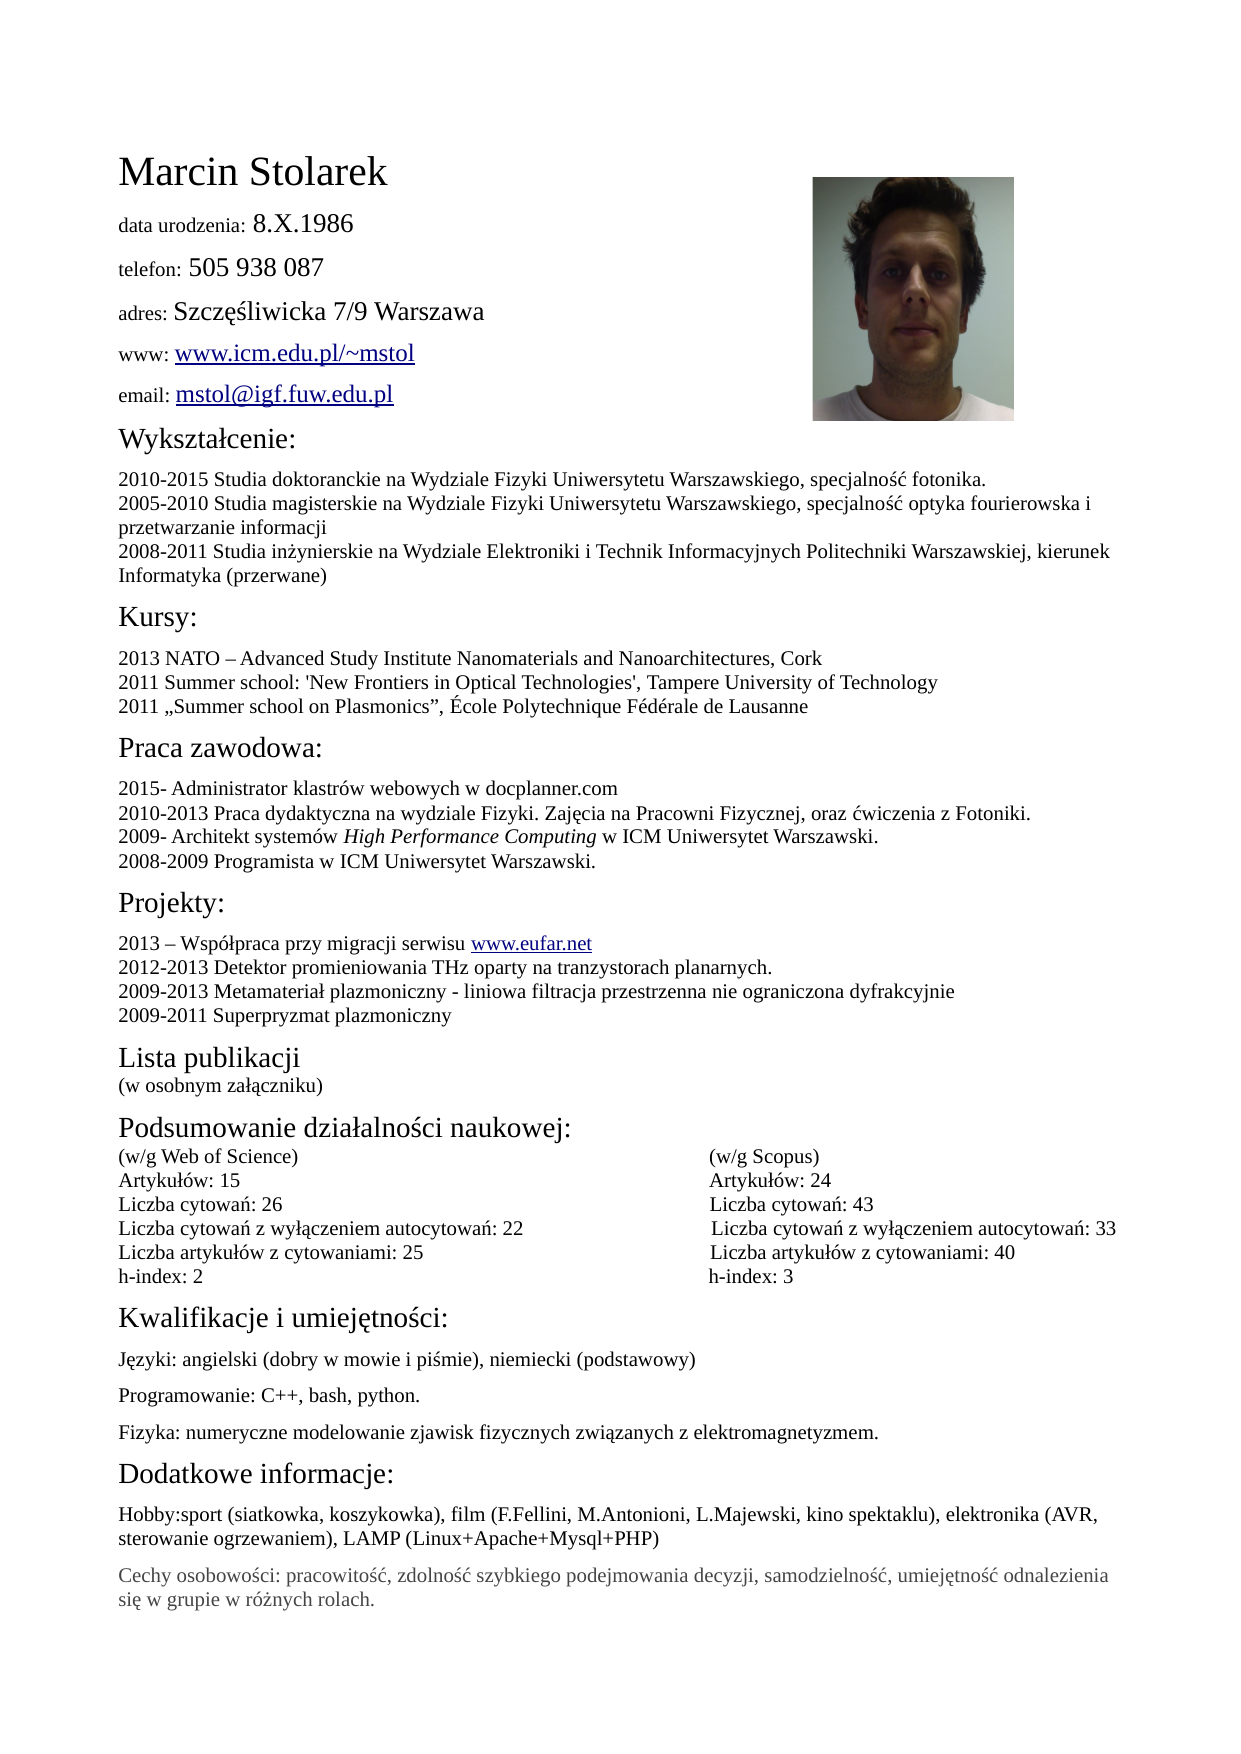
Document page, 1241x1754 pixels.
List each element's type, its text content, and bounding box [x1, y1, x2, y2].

text Fizyka: numeryczne modelowanie zjawisk fizycznych związanych z elektromagnetyzmem. [118, 1419, 1122, 1444]
text Dodatkowe informacje: [118, 1456, 1122, 1490]
text [1014, 251, 1122, 282]
text Cechy osobowości: pracowitość, zdolność szybkiego podejmowania decyzji, samodzielność, umiejętność odnalezienia się w grupie w różnych rolach. [118, 1563, 1122, 1611]
text [1014, 379, 1122, 408]
text Wykształcenie: [118, 421, 1122, 454]
text Projekty: [118, 885, 1122, 919]
text [1014, 207, 1122, 238]
text Marcin Stolarek [118, 147, 1122, 195]
text Podsumowanie działalności naukowej: (w/g Web of Science) (w/g Scopus) Artykułów: 15 Artykułów: 24 Liczba cytowań: 26 Liczba cytowań: 43 Liczba cytowań z wyłączeniem autocytowań: 22 Liczba cytowań z wyłączeniem autocytowań: 33 Liczba artykułów z cytowaniami: 25 Liczba artykułów z cytowaniami: 40 h-index: 2 h-index: 3 [118, 1110, 1122, 1288]
text 2015- Administrator klastrów webowych w docplanner.com 2010-2013 Praca dydaktyczna na wydziale Fizyki. Zajęcia na Pracowni Fizycznej, oraz ćwiczenia z Fotoniki. 2009- Architekt systemów High Performance Computing w ICM Uniwersytet Warszawski. 2008-2009 Programista w ICM Uniwersytet Warszawski. [118, 776, 1122, 873]
text Programowanie: C++, bash, python. [118, 1383, 1122, 1407]
text Języki: angielski (dobry w mowie i piśmie), niemiecki (podstawowy) [118, 1346, 1122, 1371]
text telefon: 505 938 087 [118, 251, 812, 282]
text 2013 – Współpraca przy migracji serwisu www.eufar.net 2012-2013 Detektor promieniowania THz oparty na tranzystorach planarnych. 2009-2013 Metamateriał plazmoniczny - liniowa filtracja przestrzenna nie ograniczona dyfrakcyjnie 2009-2011 Superpryzmat plazmoniczny [118, 931, 1122, 1027]
text Lista publikacji (w osobnym załączniku) [118, 1040, 1122, 1097]
text [1014, 294, 1122, 326]
text adres: Szczęśliwicka 7/9 Warszawa [118, 294, 812, 326]
text data urodzenia: 8.X.1986 [118, 207, 812, 238]
text 2010-2015 Studia doktoranckie na Wydziale Fizyki Uniwersytetu Warszawskiego, specjalność fotonika. 2005-2010 Studia magisterskie na Wydziale Fizyki Uniwersytetu Warszawskiego, specjalność optyka fourierowska i przetwarzanie informacji 2008-2011 Studia inżynierskie na Wydziale Elektroniki i Technik Informacyjnych Politechniki Warszawskiej, kierunek Informatyka (przerwane) [118, 467, 1122, 587]
text Kursy: [118, 599, 1122, 633]
picture [812, 177, 1014, 421]
text 2013 NATO – Advanced Study Institute Nanomaterials and Nanoarchitectures, Cork 2011 Summer school: 'New Frontiers in Optical Technologies', Tampere University of Technology 2011 „Summer school on Plasmonics”, École Polytechnique Fédérale de Lausanne [118, 646, 1122, 718]
text email: mstol@igf.fuw.edu.pl [118, 379, 812, 408]
text www: www.icm.edu.pl/~mstol [118, 338, 812, 367]
text Praca zawodowa: [118, 730, 1122, 764]
text Hobby:sport (siatkowka, koszykowka), film (F.Fellini, M.Antonioni, L.Majewski, kino spektaklu), elektronika (AVR, sterowanie ogrzewaniem), LAMP (Linux+Apache+Mysql+PHP) [118, 1502, 1122, 1550]
text Kwalifikacje i umiejętności: [118, 1300, 1122, 1334]
text [1014, 338, 1122, 367]
